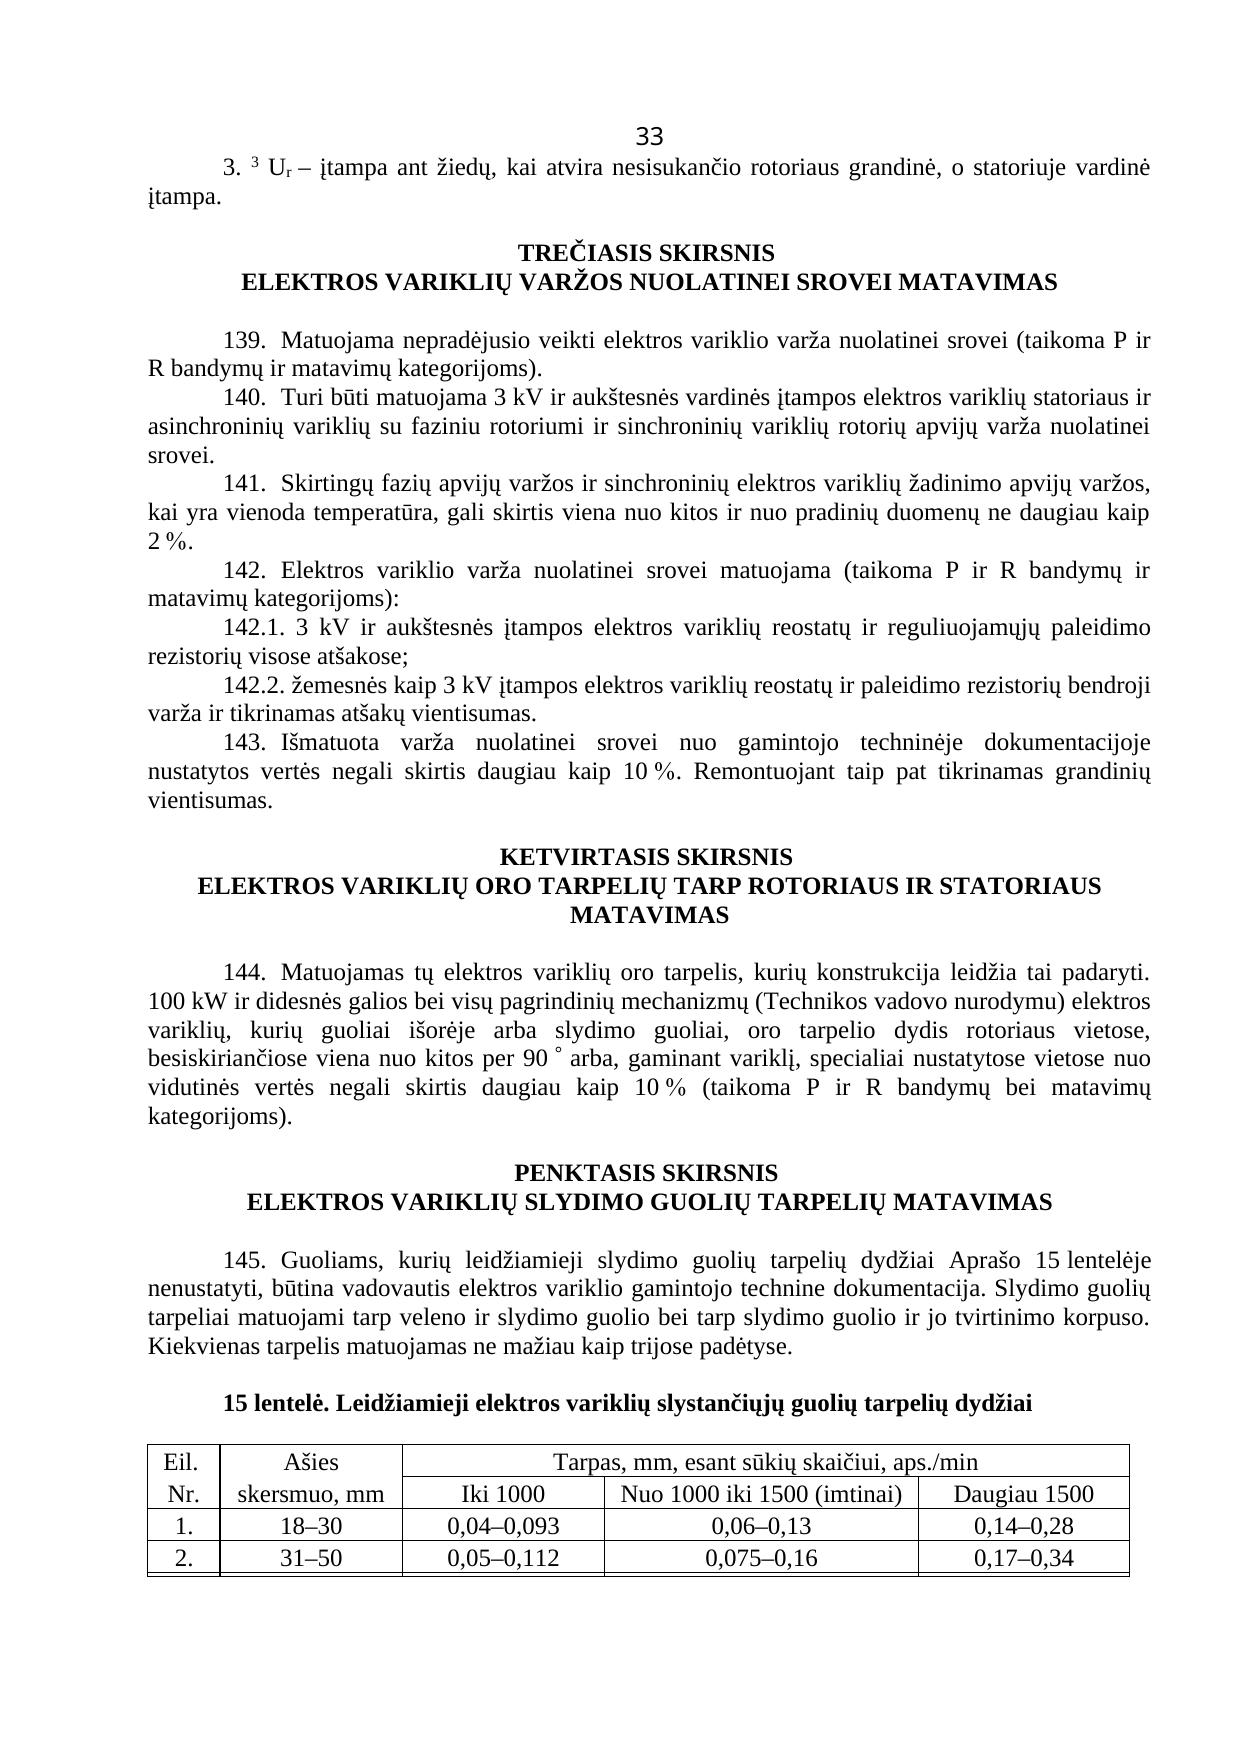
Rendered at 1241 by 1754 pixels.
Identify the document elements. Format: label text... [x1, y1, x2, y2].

text 142.2. žemesnės kaip 3 kV įtampos elektros variklių reostatų ir paleidimo rezistorių bendroji varža ir tikrinamas atšakų vientisumas. [148, 670, 1152, 727]
text 139. Matuojama nepradėjusio veikti elektros variklio varža nuolatinei srovei (taikoma P ir R bandymų ir matavimų kategorijoms). [148, 325, 1152, 382]
text 145. Guoliams, kurių leidžiamieji slydimo guolių tarpelių dydžiai Aprašo 15 lentelėje nenustatyti, būtina vadovautis elektros variklio gamintojo technine dokumentacija. Slydimo guolių tarpeliai matuojami tarp veleno ir slydimo guolio bei tarp slydimo guolio ir jo tvirtinimo korpuso. Kiekvienas tarpelis matuojamas ne mažiau kaip trijose padėtyse. [148, 1245, 1152, 1360]
text 142.1. 3 kV ir aukštesnės įtampos elektros variklių reostatų ir reguliuojamųjų paleidimo rezistorių visose atšakose; [148, 612, 1152, 670]
text TREČIASIS SKIRSNIS [148, 238, 1152, 267]
table_cell 1. [148, 1509, 219, 1540]
text 140. Turi būti matuojama 3 kV ir aukštesnės vardinės įtampos elektros variklių statoriaus ir asinchroninių variklių su faziniu rotoriumi ir sinchroninių variklių rotorių apvijų varža nuolatinei srovei. [148, 382, 1152, 468]
table_cell Nr. [148, 1476, 219, 1508]
text KETVIRTASIS SKIRSNIS [148, 842, 1152, 871]
text 143. Išmatuota varža nuolatinei srovei nuo gamintojo techninėje dokumentacijoje nustatytos vertės negali skirtis daugiau kaip 10 . Remontuojant taip pat tikrinamas grandinių vientisumas. [148, 727, 1152, 813]
table_cell 2. [148, 1541, 219, 1572]
table_cell 0,14–0,28 [919, 1509, 1129, 1540]
table_cell Iki 1000 [403, 1477, 604, 1508]
text 15 lentelė. Leidžiamieji elektros variklių slystančiųjų guolių tarpelių dydžiai [148, 1388, 1152, 1417]
table_cell 0,06–0,13 [605, 1509, 918, 1540]
text 3. 3 Ur – įtampa ant žiedų, kai atvira nesisukančio rotoriaus grandinė, o statoriuje vardinė įtampa. [148, 152, 1152, 210]
table_cell 0,04–0,093 [403, 1509, 604, 1540]
table_cell 31–50 [221, 1541, 402, 1572]
text ELEKTROS VARIKLIŲ SLYDIMO GUOLIŲ TARPELIŲ MATAVIMAS [148, 1187, 1152, 1216]
table_cell 0,075–0,16 [605, 1541, 918, 1572]
table_cell Daugiau 1500 [919, 1477, 1129, 1508]
table_header Tarpas, mm, esant sūkių skaičiui, aps./min [403, 1445, 1129, 1476]
text 142. Elektros variklio varža nuolatinei srovei matuojama (taikoma P ir R bandymų ir matavimų kategorijoms): [148, 555, 1152, 612]
table_header Ašies [221, 1445, 402, 1476]
table_cell Nuo 1000 iki 1500 (imtinai) [605, 1477, 918, 1508]
text 141. Skirtingų fazių apvijų varžos ir sinchroninių elektros variklių žadinimo apvijų varžos, kai yra vienoda temperatūra, gali skirtis viena nuo kitos ir nuo pradinių duomenų ne daugiau kaip 2 . [148, 468, 1152, 555]
table_cell 0,05–0,112 [403, 1541, 604, 1572]
text ELEKTROS VARIKLIŲ ORO TARPELIŲ TARP ROTORIAUS IR STATORIAUS MATAVIMAS [148, 871, 1152, 928]
table_cell 0,17–0,34 [919, 1541, 1129, 1572]
table_cell 18–30 [221, 1509, 402, 1540]
text ELEKTROS VARIKLIŲ VARŽOS NUOLATINEI SROVEI MATAVIMAS [148, 267, 1152, 296]
text PENKTASIS SKIRSNIS [148, 1158, 1152, 1187]
table_header Eil. [148, 1445, 219, 1476]
table_cell skersmuo, mm [221, 1476, 402, 1508]
text 144. Matuojamas tų elektros variklių oro tarpelis, kurių konstrukcija leidžia tai padaryti. 100 kW ir didesnės galios bei visų pagrindinių mechanizmų (Technikos vadovo nurodymu) elektros variklių, kurių guoliai išorėje arba slydimo guoliai, oro tarpelio dydis rotoriaus vietose, besiskiriančiose viena nuo kitos per 90  arba, gaminant variklį, specialiai nustatytose vietose nuo vidutinės vertės negali skirtis daugiau kaip 10  (taikoma P ir R bandymų bei matavimų kategorijoms). [148, 957, 1152, 1130]
